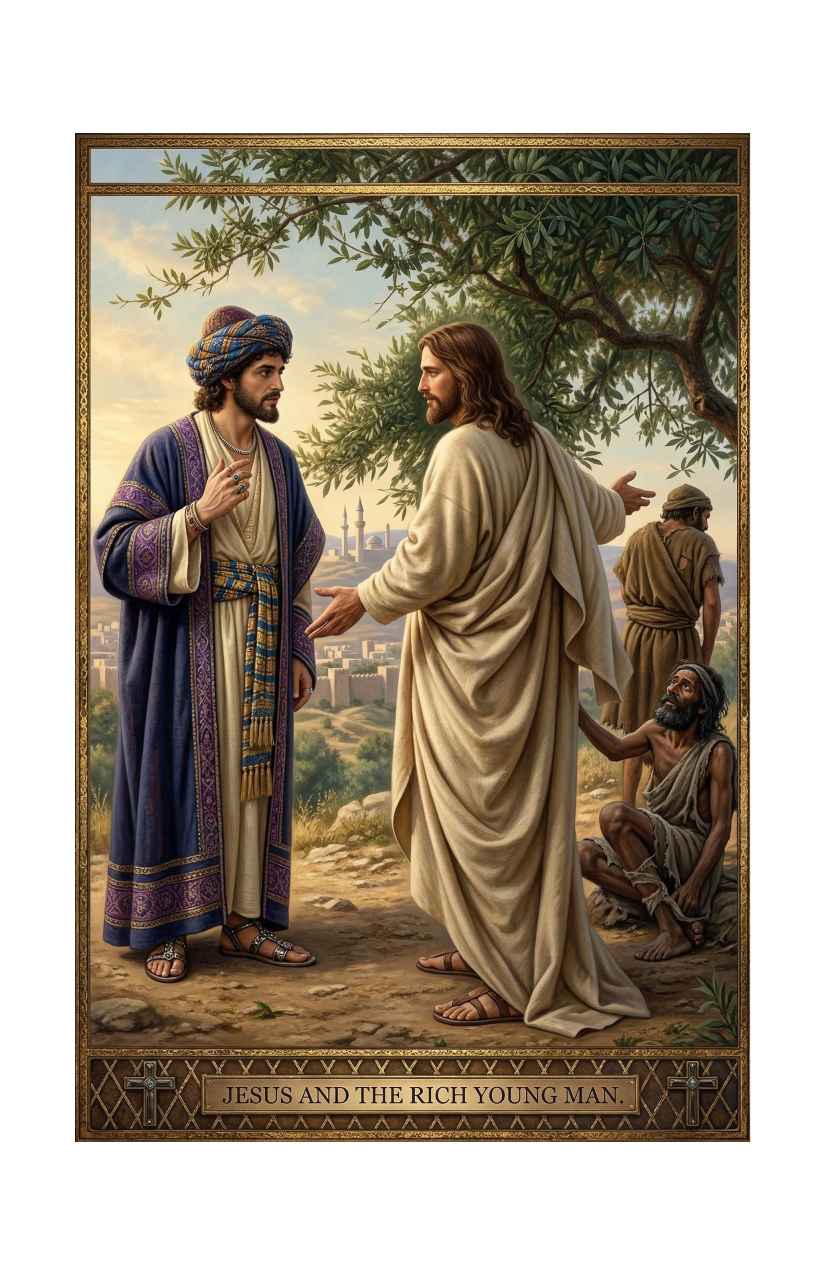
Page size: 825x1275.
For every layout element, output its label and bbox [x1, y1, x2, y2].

picture [75, 133, 750, 1142]
